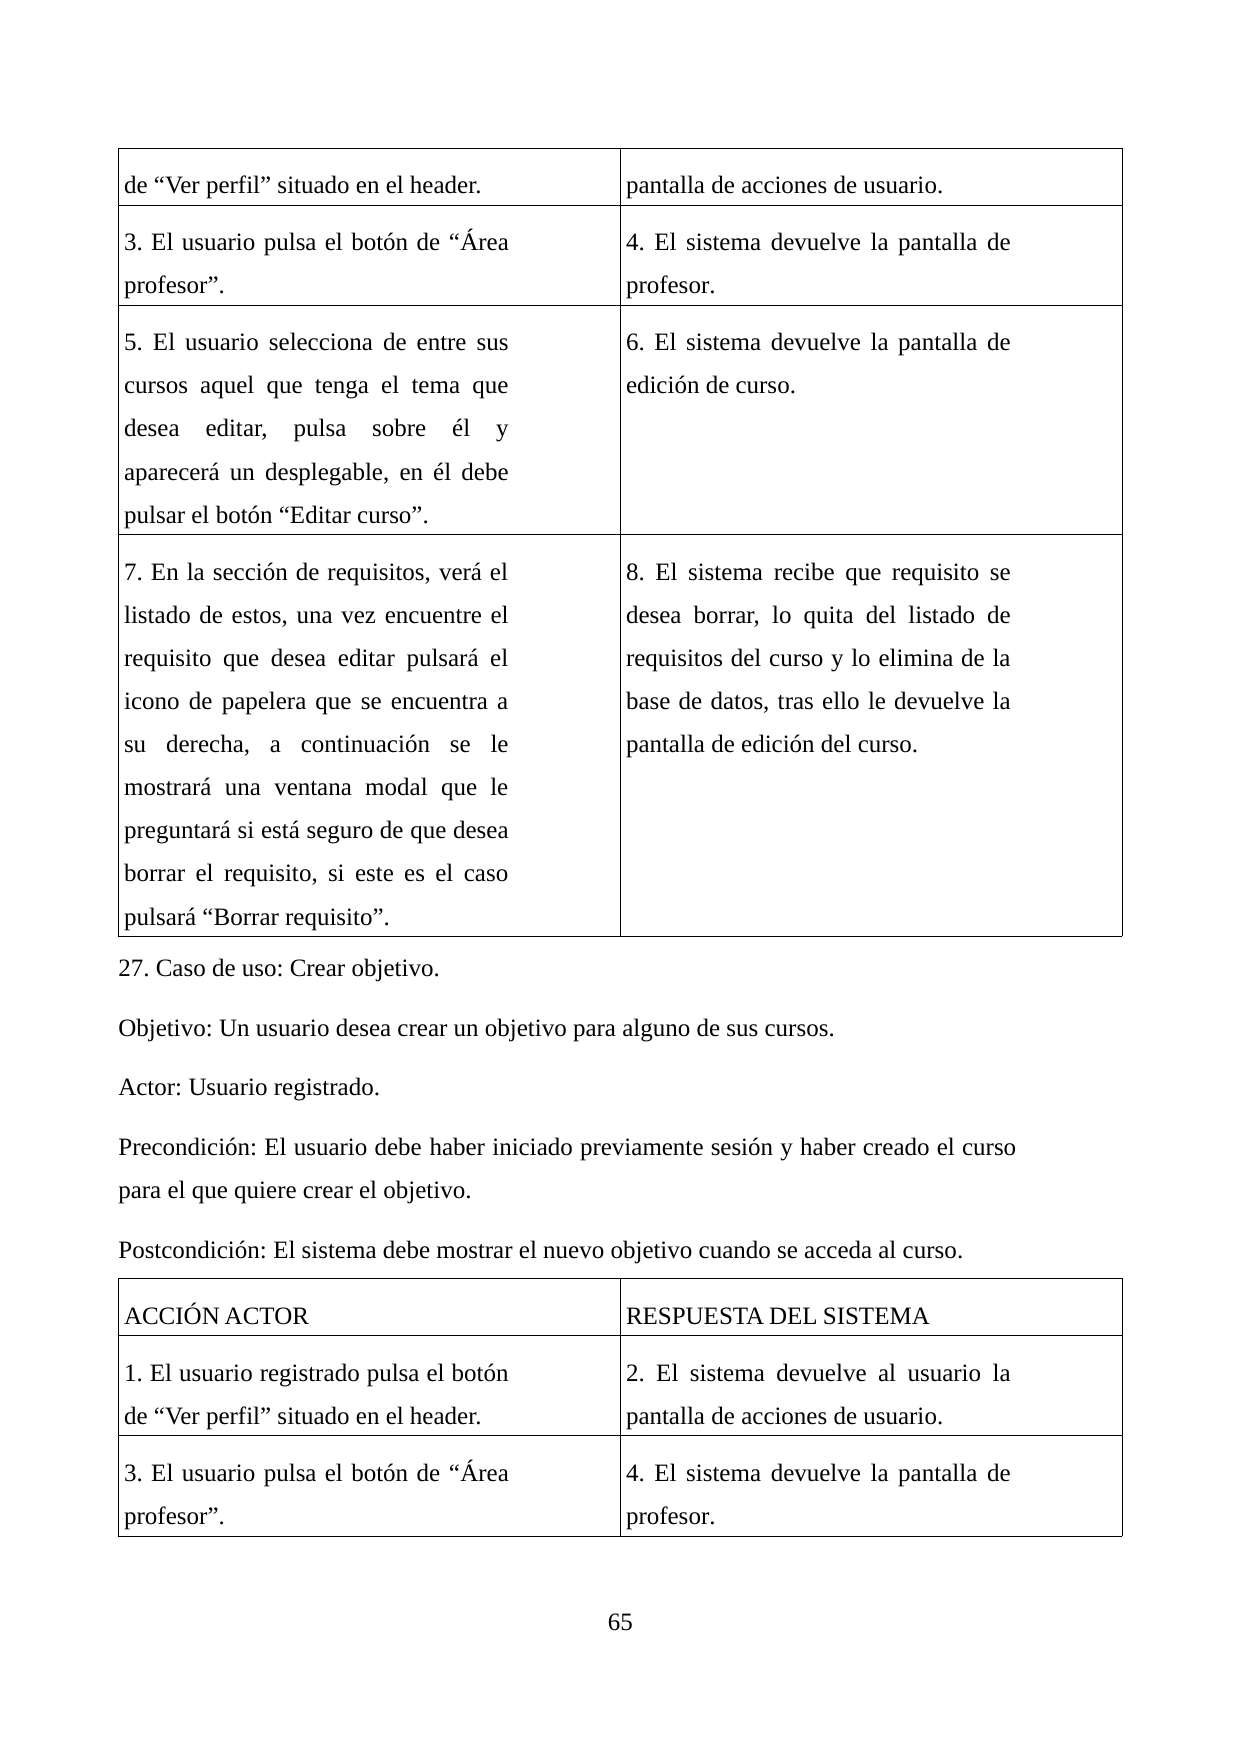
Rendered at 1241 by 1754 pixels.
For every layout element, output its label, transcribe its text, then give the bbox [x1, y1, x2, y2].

table_cell 1. El usuario registrado pulsa el botón de “Ver perfil” situado en el header. [119, 1336, 620, 1435]
table_cell pantalla de acciones de usuario. [621, 149, 1122, 204]
table_cell 2. El sistema devuelve al usuario la pantalla de acciones de usuario. [621, 1336, 1122, 1435]
table_cell 3. El usuario pulsa el botón de “Área profesor”. [119, 1436, 620, 1536]
table_cell 3. El usuario pulsa el botón de “Área profesor”. [119, 206, 620, 305]
table_cell de “Ver perfil” situado en el header. [119, 149, 620, 204]
table_cell 4. El sistema devuelve la pantalla de profesor. [621, 206, 1122, 305]
text Objetivo: Un usuario desea crear un objetivo para alguno de sus cursos. [118, 1013, 1017, 1041]
text 27. Caso de uso: Crear objetivo. [118, 953, 1017, 982]
table_cell 5. El usuario selecciona de entre sus cursos aquel que tenga el tema que desea editar, pulsa sobre él y aparecerá un desplegable, en él debe pulsar el botón “Editar curso”. [119, 306, 620, 534]
table_header RESPUESTA DEL SISTEMA [621, 1279, 1122, 1335]
text Postcondición: El sistema debe mostrar el nuevo objetivo cuando se acceda al curso. [118, 1235, 1017, 1264]
table_cell 6. El sistema devuelve la pantalla de edición de curso. [621, 306, 1122, 534]
table_cell 7. En la sección de requisitos, verá el listado de estos, una vez encuentre el requisito que desea editar pulsará el icono de papelera que se encuentra a su derecha, a continuación se le mostrará una ventana modal que le preguntará si está seguro de que desea borrar el requisito, si este es el caso pulsará “Borrar requisito”. [119, 535, 620, 936]
text Precondición: El usuario debe haber iniciado previamente sesión y haber creado el curso para el que quiere crear el objetivo. [118, 1132, 1017, 1204]
table_header ACCIÓN ACTOR [119, 1279, 620, 1335]
text Actor: Usuario registrado. [118, 1072, 1017, 1101]
table_cell 8. El sistema recibe que requisito se desea borrar, lo quita del listado de requisitos del curso y lo elimina de la base de datos, tras ello le devuelve la pantalla de edición del curso. [621, 535, 1122, 936]
table_cell 4. El sistema devuelve la pantalla de profesor. [621, 1436, 1122, 1536]
